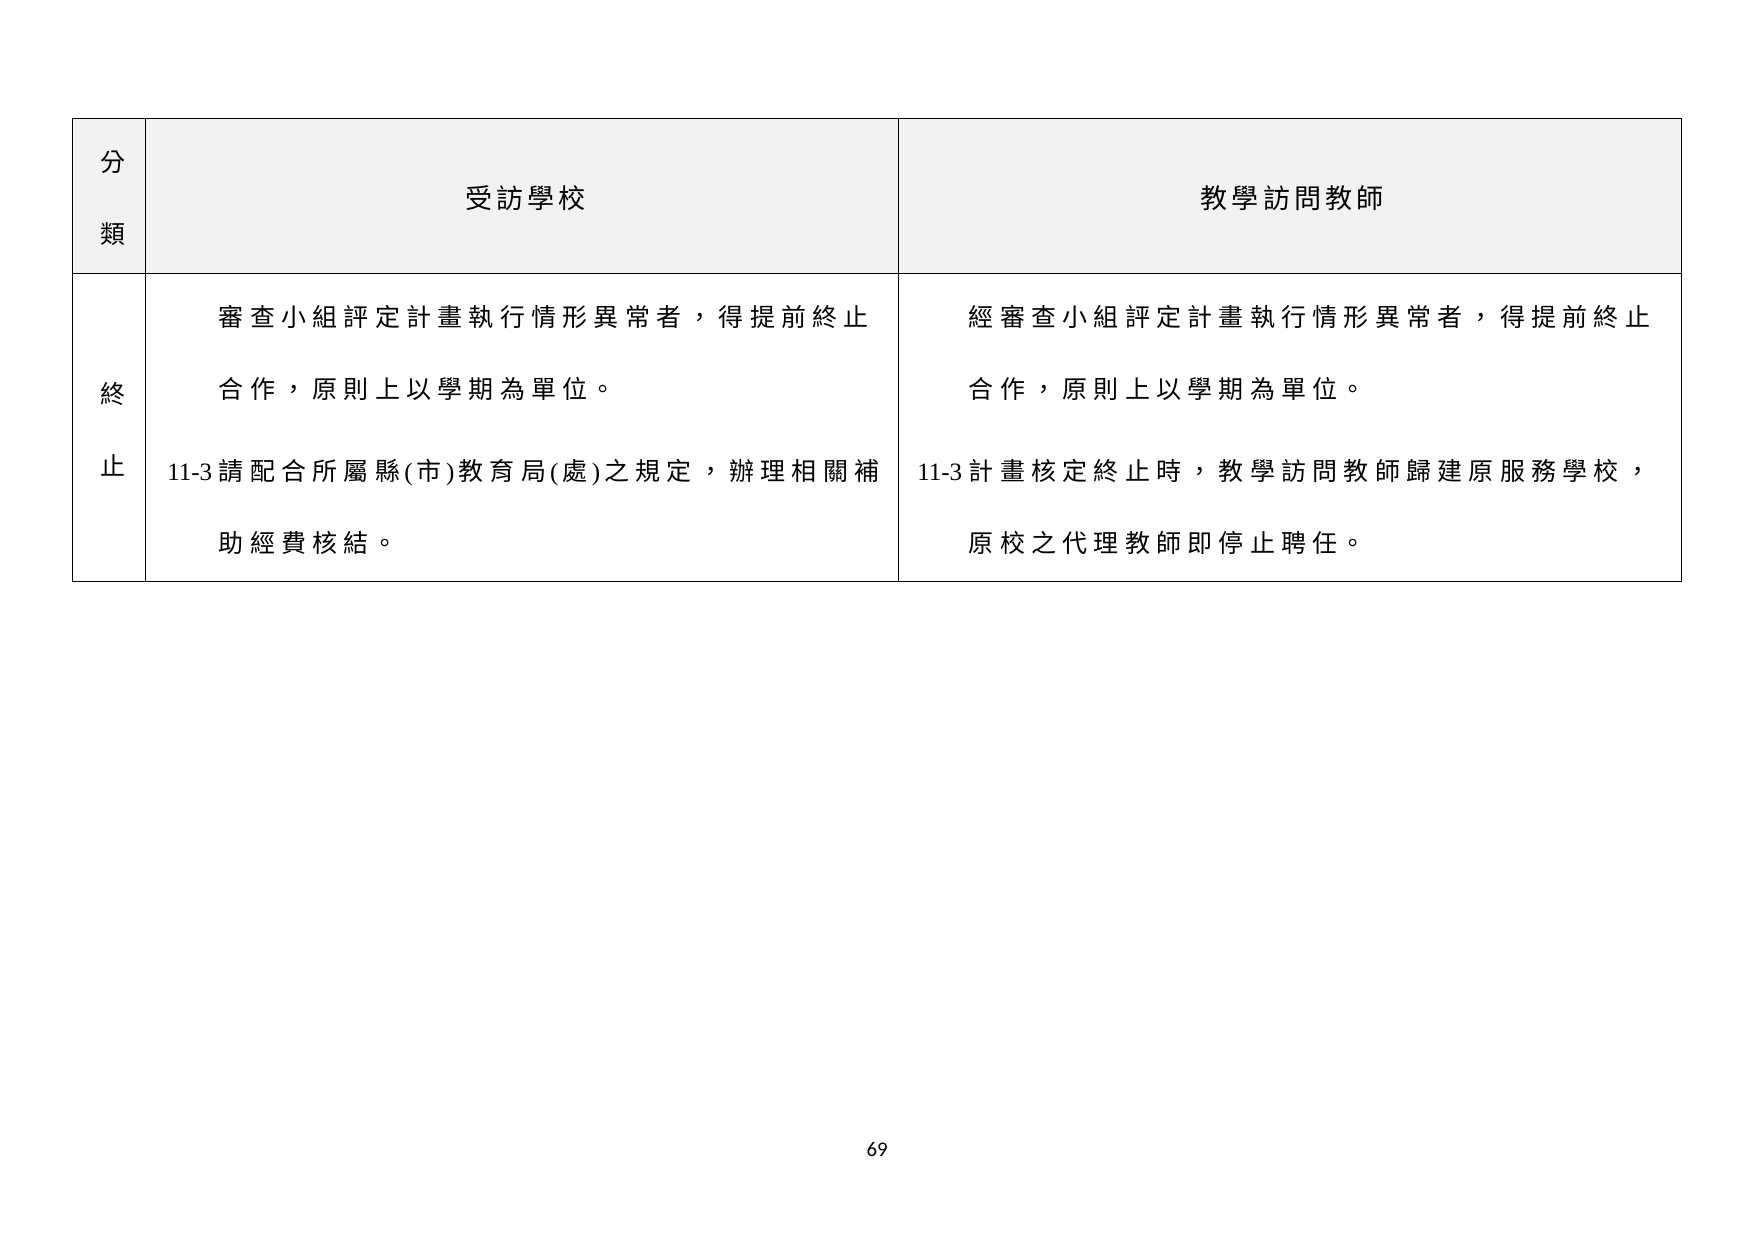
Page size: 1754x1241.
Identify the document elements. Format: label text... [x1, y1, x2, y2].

table_cell 經審查小組評定計畫執行情形異常者，得提前終止合作，原則上以學期為單位。 11-3計畫核定終止時，教學訪問教師歸建原服務學校，原校之代理教師即停止聘任。 [899, 274, 1681, 581]
table_cell 終止 [73, 274, 145, 581]
table_header 分類 [73, 119, 145, 273]
table_header 受訪學校 [146, 119, 898, 273]
table_header 教學訪問教師 [899, 119, 1681, 273]
table_cell 審查小組評定計畫執行情形異常者，得提前終止合作，原則上以學期為單位。 11-3請配合所屬縣(市)教育局(處)之規定，辦理相關補助經費核結。 [146, 274, 898, 581]
